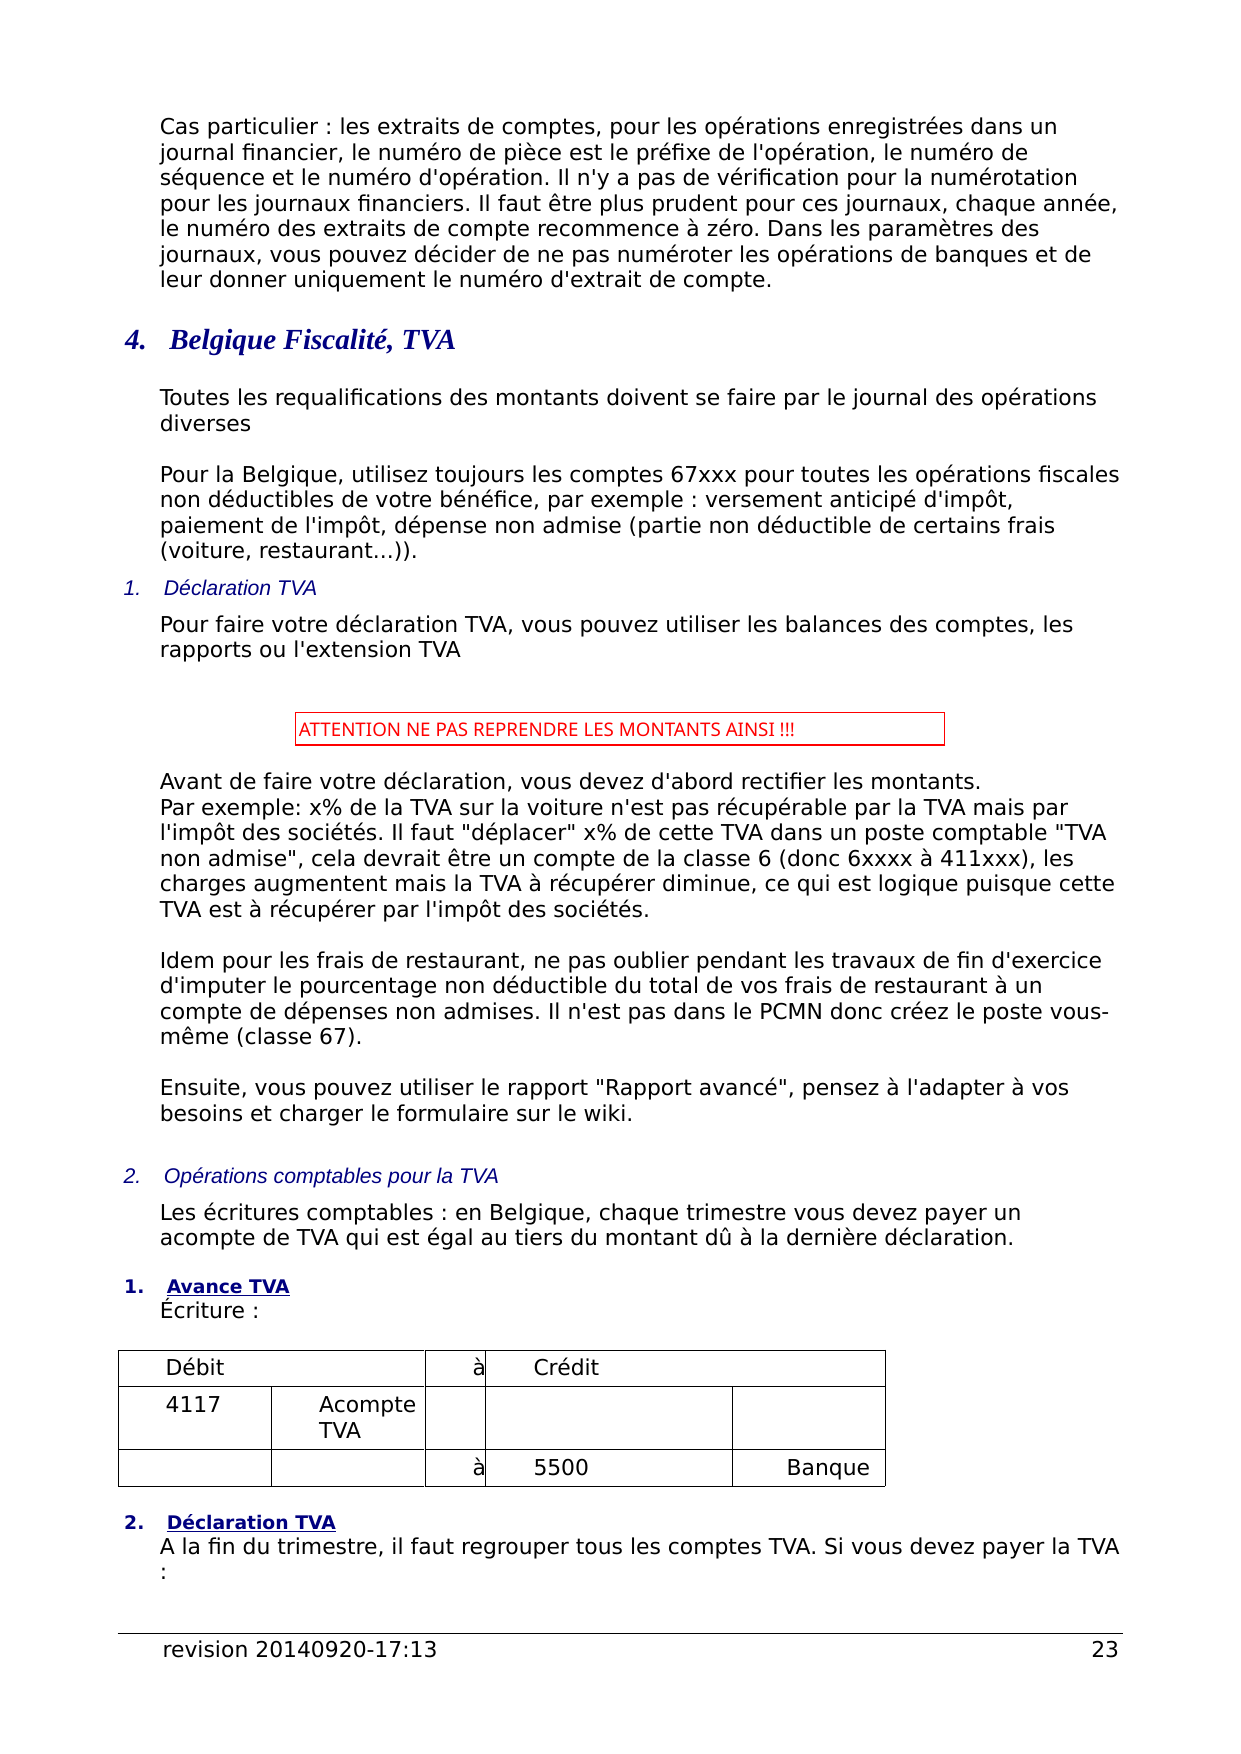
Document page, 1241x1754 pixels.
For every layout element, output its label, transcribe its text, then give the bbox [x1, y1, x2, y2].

table_cell [486, 1387, 732, 1449]
text Les écritures comptables : en Belgique, chaque trimestre vous devez payer un acompte de TVA qui est égal au tiers du montant dû à la dernière déclaration. [159, 1200, 1123, 1251]
text Avant de faire votre déclaration, vous devez d'abord rectifier les montants. [159, 769, 1123, 795]
text Ensuite, vous pouvez utiliser le rapport "Rapport avancé", pensez à l'adapter à vos besoins et charger le formulaire sur le wiki. [159, 1075, 1123, 1126]
table_cell [733, 1387, 885, 1449]
text Pour la Belgique, utilisez toujours les comptes 67xxx pour toutes les opérations fiscales non déductibles de votre bénéfice, par exemple : versement anticipé d'impôt, paiement de l'impôt, dépense non admise (partie non déductible de certains frais (voiture, restaurant...)). [159, 462, 1123, 564]
table_header Crédit [486, 1351, 885, 1386]
table_cell à [426, 1450, 485, 1486]
text Écriture : [159, 1298, 1123, 1324]
text Idem pour les frais de restaurant, ne pas oublier pendant les travaux de fin d'exercice d'imputer le pourcentage non déductible du total de vos frais de restaurant à un compte de dépenses non admises. Il n'est pas dans le PCMN donc créez le poste vous-même (classe 67). [159, 948, 1123, 1050]
table_header à [426, 1351, 485, 1386]
table_cell [119, 1450, 271, 1486]
subtitle Belgique Fiscalité, TVA [117, 322, 1123, 356]
subtitle Opérations comptables pour la TVA [117, 1164, 1123, 1188]
table_cell 4117 [119, 1387, 271, 1449]
text Cas particulier : les extraits de comptes, pour les opérations enregistrées dans un journal financier, le numéro de pièce est le préfixe de l'opération, le numéro de séquence et le numéro d'opération. Il n'y a pas de vérification pour la numérotation pour les journaux financiers. Il faut être plus prudent pour ces journaux, chaque année, le numéro des extraits de compte recommence à zéro. Dans les paramètres des journaux, vous pouvez décider de ne pas numéroter les opérations de banques et de leur donner uniquement le numéro d'extrait de compte. [159, 114, 1123, 293]
text A la fin du trimestre, il faut regrouper tous les comptes TVA. Si vous devez payer la TVA : [159, 1534, 1123, 1585]
table_cell Banque [733, 1450, 885, 1486]
subtitle Déclaration TVA [117, 576, 1123, 600]
text Toutes les requalifications des montants doivent se faire par le journal des opérations diverses [159, 385, 1123, 436]
text Par exemple: x% de la TVA sur la voiture n'est pas récupérable par la TVA mais par l'impôt des sociétés. Il faut "déplacer" x% de cette TVA dans un poste comptable "TVA non admise", cela devrait être un compte de la classe 6 (donc 6xxxx à 411xxx), les charges augmentent mais la TVA à récupérer diminue, ce qui est logique puisque cette TVA est à récupérer par l'impôt des sociétés. [159, 795, 1123, 922]
table_cell [272, 1450, 424, 1486]
subtitle Déclaration TVA [117, 1512, 1123, 1534]
subtitle Avance TVA [117, 1277, 1123, 1298]
table_cell [426, 1387, 485, 1449]
text Pour faire votre déclaration TVA, vous pouvez utiliser les balances des comptes, les rapports ou l'extension TVA [159, 612, 1123, 663]
table_header Débit [119, 1351, 424, 1386]
text ATTENTION NE PAS REPRENDRE LES MONTANTS AINSI !!! [296, 713, 944, 744]
table_cell Acompte TVA [272, 1387, 424, 1449]
table_cell 5500 [486, 1450, 732, 1486]
